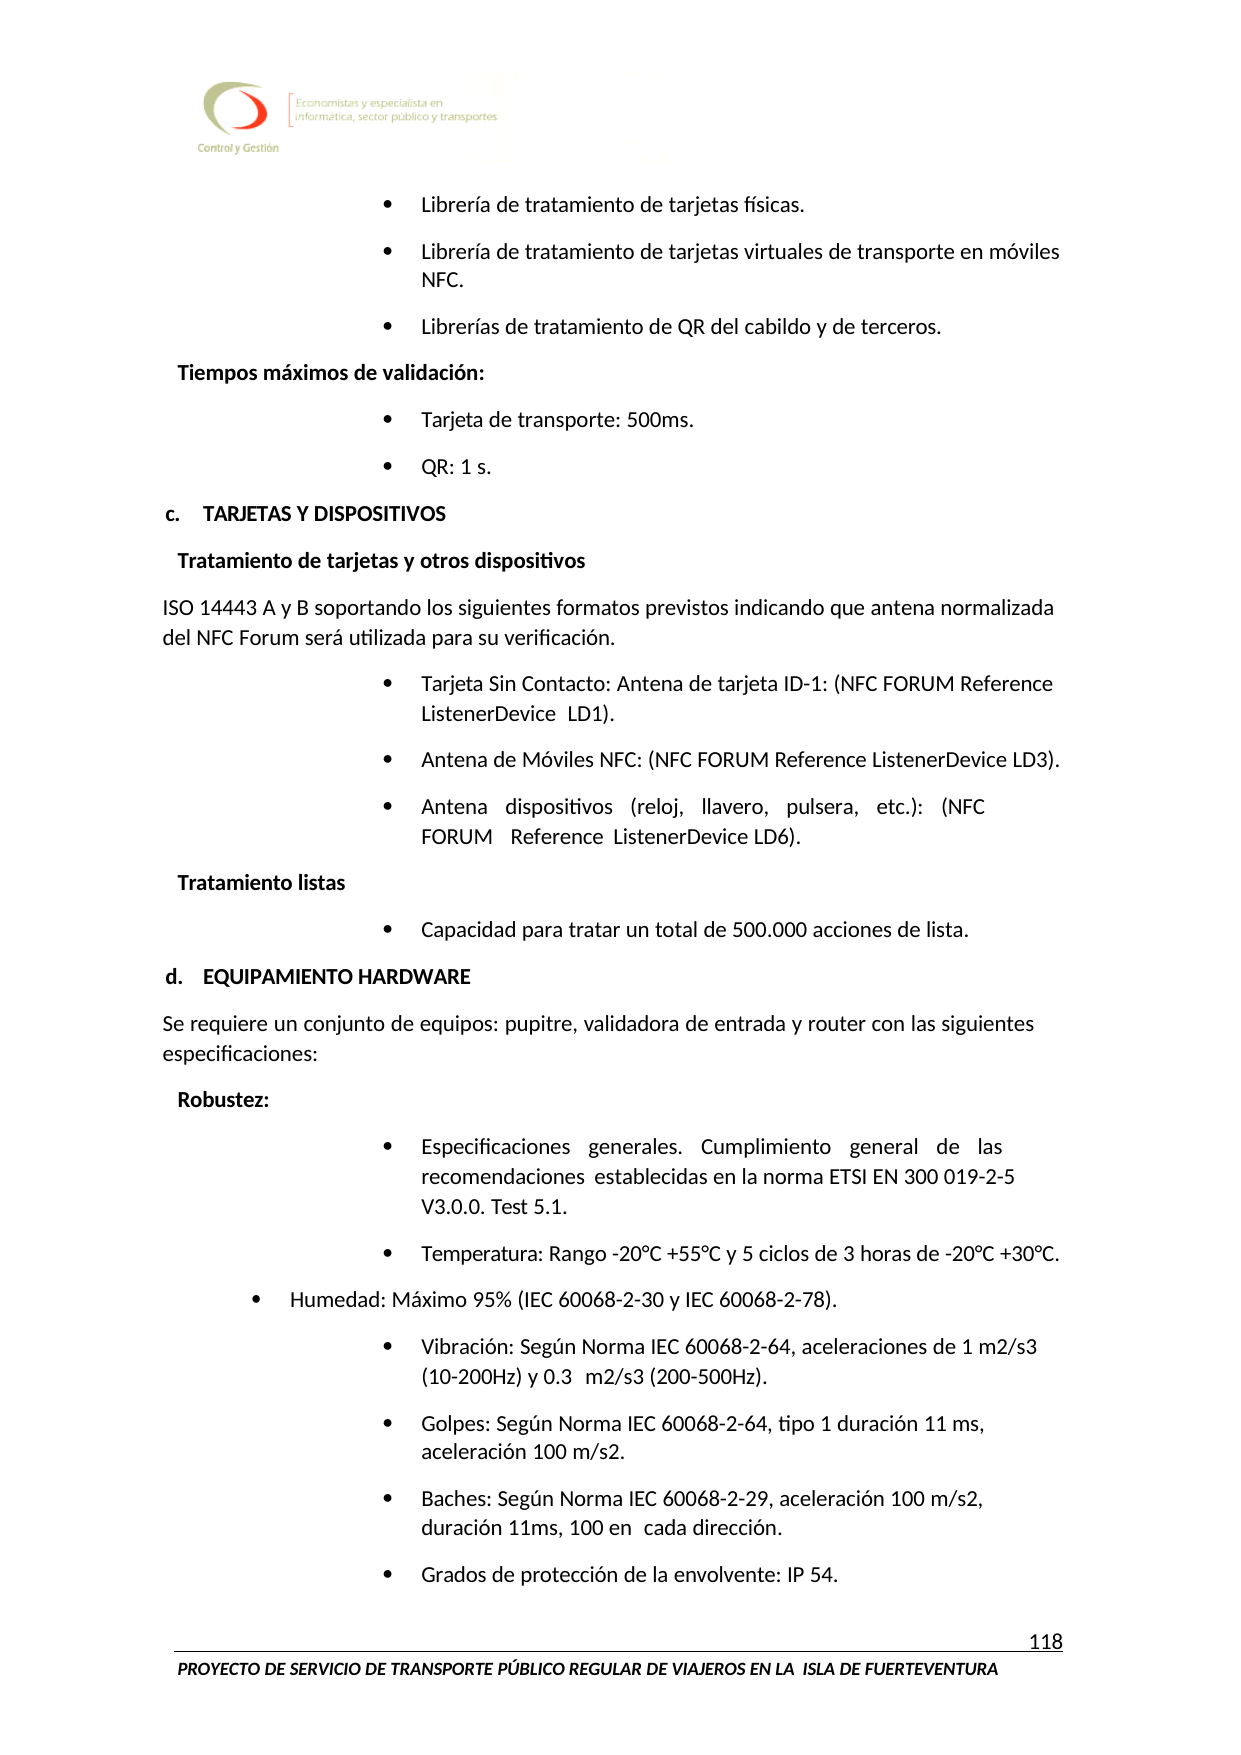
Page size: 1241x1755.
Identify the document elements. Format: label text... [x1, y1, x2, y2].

subtitle Tratamiento listas [177, 868, 1074, 896]
list Librerías de tratamiento de QR del cabildo y de terceros. [383, 312, 1074, 340]
list Golpes: Según Norma IEC 60068-2-64, tipo 1 duración 11 ms, aceleración 100 m/s2. [383, 1409, 1074, 1465]
list Vibración: Según Norma IEC 60068-2-64, aceleraciones de 1 m2/s3 (10-200Hz) y 0.3 m2/s3 (200-500Hz). [383, 1332, 1063, 1390]
text  Humedad: Máximo 95% (IEC 60068-2-30 y IEC 60068-2-78). [252, 1286, 1074, 1313]
list Especificaciones generales. Cumplimiento general de las recomendaciones establecidas en la norma ETSI EN 300 019-2-5 V3.0.0. Test 5.1. [383, 1132, 1063, 1220]
text Tratamiento de tarjetas y otros dispositivos [177, 546, 1074, 574]
list TARJETAS Y DISPOSITIVOS [184, 499, 1074, 527]
list Antena dispositivos (reloj, llavero, pulsera, etc.): (NFC FORUM Reference ListenerDevice LD6). [383, 792, 1063, 850]
list Temperatura: Rango -20°C +55°C y 5 ciclos de 3 horas de -20°C +30°C. [383, 1239, 1074, 1267]
text Se requiere un conjunto de equipos: pupitre, validadora de entrada y router con las siguientes especificaciones: [162, 1009, 1063, 1067]
list Tarjeta Sin Contacto: Antena de tarjeta ID-1: (NFC FORUM Reference ListenerDevice LD1). [383, 669, 1063, 727]
list Baches: Según Norma IEC 60068-2-29, aceleración 100 m/s2, duración 11ms, 100 en cada dirección. [383, 1484, 1063, 1542]
list Librería de tratamiento de tarjetas físicas. [383, 190, 1074, 218]
list Tarjeta de transporte: 500ms. [383, 405, 1074, 433]
list Capacidad para tratar un total de 500.000 acciones de lista. [383, 915, 1074, 943]
subtitle Robustez: [177, 1086, 1074, 1113]
list EQUIPAMIENTO HARDWARE [184, 962, 1074, 990]
subtitle Tiempos máximos de validación: [177, 358, 1074, 387]
text ISO 14443 A y B soportando los siguientes formatos previstos indicando que antena normalizada del NFC Forum será utilizada para su verificación. [162, 593, 1063, 651]
list QR: 1 s. [383, 452, 1074, 480]
list Librería de tratamiento de tarjetas virtuales de transporte en móviles NFC. [383, 237, 1074, 293]
list Grados de protección de la envolvente: IP 54. [383, 1560, 1074, 1588]
list Antena de Móviles NFC: (NFC FORUM Reference ListenerDevice LD3). [383, 745, 1074, 773]
